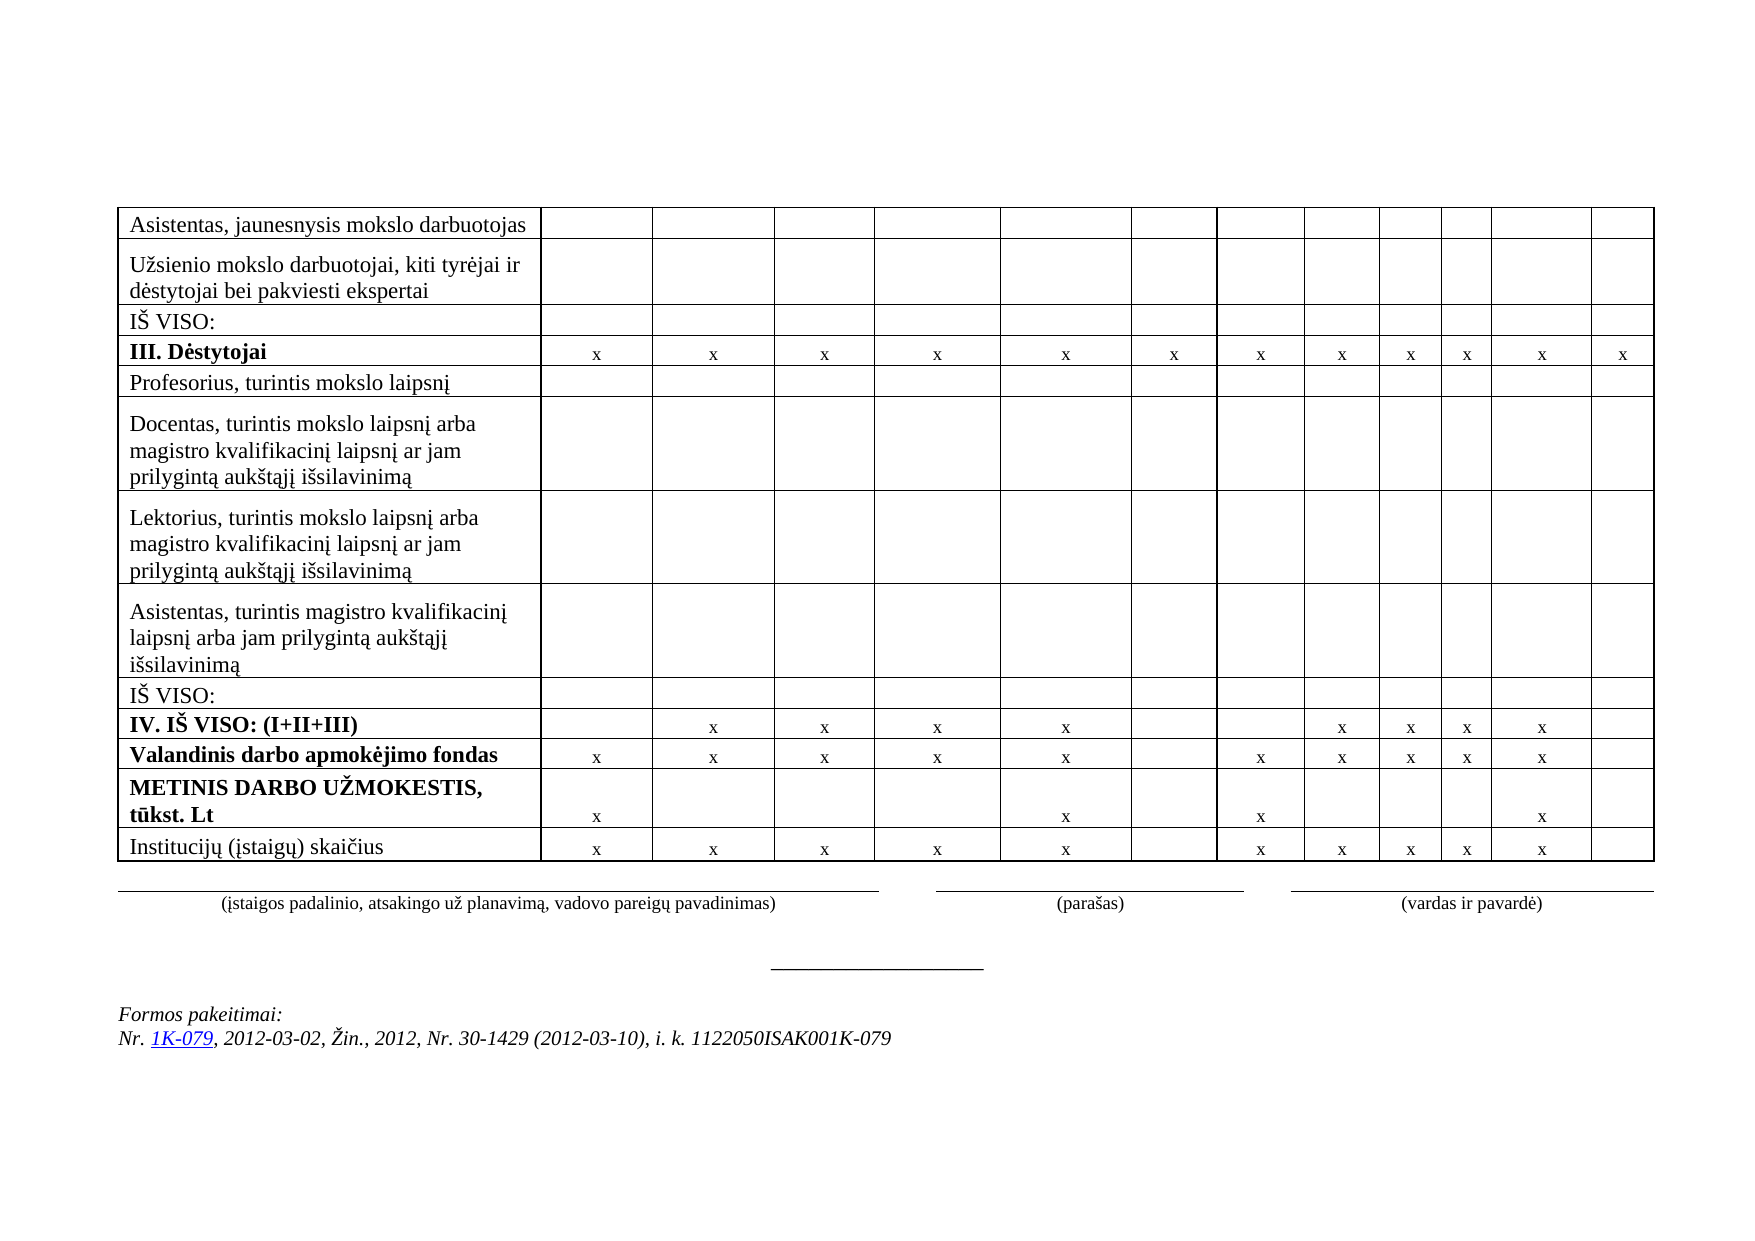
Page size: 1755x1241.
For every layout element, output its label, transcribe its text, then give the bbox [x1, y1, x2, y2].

table_cell [875, 366, 1000, 396]
table_cell x [875, 828, 1000, 860]
table_cell [1442, 491, 1491, 583]
table_cell [1492, 366, 1591, 396]
table_cell [875, 584, 1000, 677]
table_cell [875, 769, 1000, 827]
table_cell [1592, 239, 1653, 303]
table_cell [1132, 828, 1216, 860]
table_cell [875, 208, 1000, 238]
table_cell [1001, 239, 1131, 303]
table_cell x [542, 769, 652, 827]
table_cell [1132, 305, 1216, 335]
table_cell [1305, 769, 1379, 827]
table_cell Asistentas, turintis magistro kvalifikacinį laipsnį arba jam prilygintą aukštąjį išsilavinimą [119, 584, 540, 677]
table_cell [1001, 584, 1131, 677]
table_cell [653, 208, 774, 238]
table_cell x [653, 336, 774, 364]
table_cell Docentas, turintis mokslo laipsnį arba magistro kvalifikacinį laipsnį ar jam prilygintą aukštąjį išsilavinimą [119, 397, 540, 489]
table_cell [1592, 739, 1653, 768]
table_cell [1442, 239, 1491, 303]
table_cell [1380, 366, 1441, 396]
table_header (parašas) [936, 892, 1244, 916]
table_cell [775, 305, 874, 335]
table_cell [1592, 709, 1653, 738]
table_cell x [775, 739, 874, 768]
table_cell [1218, 678, 1304, 708]
table_cell [1380, 208, 1441, 238]
table_cell [1001, 678, 1131, 708]
table_cell [1592, 828, 1653, 860]
table_header [1244, 891, 1291, 916]
table_cell [1592, 769, 1653, 827]
table_cell IŠ VISO: [119, 678, 540, 708]
table_cell x [653, 828, 774, 860]
table_header (įstaigos padalinio, atsakingo už planavimą, vadovo pareigų pavadinimas) [118, 892, 879, 916]
table_header [879, 891, 936, 916]
table_cell [1218, 709, 1304, 738]
table_cell [1132, 208, 1216, 238]
table_cell [1305, 208, 1379, 238]
table_cell [875, 678, 1000, 708]
table_header (vardas ir pavardė) [1291, 892, 1653, 916]
table_cell [1132, 491, 1216, 583]
table_cell [1492, 239, 1591, 303]
table_cell [542, 208, 652, 238]
table_cell [775, 208, 874, 238]
table_cell [1492, 491, 1591, 583]
text _________________ [118, 944, 1636, 973]
table_cell [1305, 678, 1379, 708]
table_cell III. Dėstytojai [119, 336, 540, 364]
table_cell x [875, 336, 1000, 364]
table_cell [875, 397, 1000, 489]
table_cell [1001, 397, 1131, 489]
table_cell [653, 366, 774, 396]
table_cell [875, 305, 1000, 335]
text Nr. 1K-079, 2012-03-02, Žin., 2012, Nr. 30-1429 (2012-03-10), i. k. 1122050ISAK001K-079 [118, 1026, 1636, 1050]
table_cell [653, 769, 774, 827]
table_cell [1132, 584, 1216, 677]
table_cell x [542, 336, 652, 364]
table_cell [1305, 491, 1379, 583]
table_cell [1492, 678, 1591, 708]
table_cell [775, 397, 874, 489]
table_cell [1218, 584, 1304, 677]
table_cell [1380, 239, 1441, 303]
table_cell x [653, 709, 774, 738]
table_cell x [1001, 336, 1131, 364]
table_cell x [1442, 709, 1491, 738]
table_cell [1592, 208, 1653, 238]
table_cell [1442, 305, 1491, 335]
table_cell [1132, 709, 1216, 738]
table_cell [1442, 769, 1491, 827]
table_cell [1442, 584, 1491, 677]
table_cell x [1492, 769, 1591, 827]
table_cell [653, 397, 774, 489]
table_cell x [1001, 709, 1131, 738]
table_cell x [653, 739, 774, 768]
table_cell x [1305, 739, 1379, 768]
table_cell x [542, 828, 652, 860]
table_cell x [1305, 336, 1379, 364]
table_cell x [1218, 739, 1304, 768]
table_cell [1305, 397, 1379, 489]
table_cell [1218, 397, 1304, 489]
table_cell [1380, 491, 1441, 583]
table_cell [1218, 366, 1304, 396]
table_cell x [875, 709, 1000, 738]
table_cell [1592, 305, 1653, 335]
table_cell [1442, 678, 1491, 708]
table_cell x [1305, 709, 1379, 738]
table_cell [653, 491, 774, 583]
table_cell x [875, 739, 1000, 768]
table_cell [1442, 208, 1491, 238]
table_cell [1305, 366, 1379, 396]
table_cell x [1492, 828, 1591, 860]
table_cell [1492, 208, 1591, 238]
table_cell [775, 584, 874, 677]
table_cell [1380, 678, 1441, 708]
table_cell x [1592, 336, 1653, 364]
table_cell [1592, 397, 1653, 489]
table_cell [1132, 678, 1216, 708]
table_cell [1218, 239, 1304, 303]
table_cell [1001, 305, 1131, 335]
table_cell x [1380, 739, 1441, 768]
table_cell x [1218, 336, 1304, 364]
table_cell x [1380, 336, 1441, 364]
table_cell [1001, 366, 1131, 396]
table_cell x [775, 828, 874, 860]
table_cell [1592, 491, 1653, 583]
table_cell IŠ VISO: [119, 305, 540, 335]
table_cell [1380, 769, 1441, 827]
table_cell x [1442, 828, 1491, 860]
table_cell Asistentas, jaunesnysis mokslo darbuotojas [119, 208, 540, 238]
table_cell [1001, 491, 1131, 583]
table_cell [542, 678, 652, 708]
table_cell x [1380, 828, 1441, 860]
table_cell x [1218, 769, 1304, 827]
table_cell [1305, 239, 1379, 303]
table_cell [542, 397, 652, 489]
table_cell [1492, 305, 1591, 335]
table_cell [775, 366, 874, 396]
table_cell [542, 366, 652, 396]
table_cell x [1442, 739, 1491, 768]
table_cell [775, 239, 874, 303]
table_cell Profesorius, turintis mokslo laipsnį [119, 366, 540, 396]
table_cell [875, 239, 1000, 303]
table_cell [1132, 739, 1216, 768]
table_cell [653, 305, 774, 335]
table_cell [1305, 584, 1379, 677]
table_cell [1305, 305, 1379, 335]
table_cell x [775, 709, 874, 738]
table_cell [1442, 366, 1491, 396]
table_cell [1218, 305, 1304, 335]
table_cell [1132, 769, 1216, 827]
table_cell [1380, 584, 1441, 677]
table_cell [1492, 397, 1591, 489]
table_cell [653, 678, 774, 708]
table_cell x [1492, 739, 1591, 768]
table_cell [542, 305, 652, 335]
table_cell x [1132, 336, 1216, 364]
table_cell x [1492, 336, 1591, 364]
table_cell [775, 678, 874, 708]
table_cell [1492, 584, 1591, 677]
table_cell x [1492, 709, 1591, 738]
table_cell [1132, 366, 1216, 396]
table_cell [1592, 584, 1653, 677]
text Formos pakeitimai: [118, 1002, 1636, 1026]
table_cell [1132, 239, 1216, 303]
table_cell [1380, 305, 1441, 335]
table_cell x [1001, 828, 1131, 860]
table_cell [1442, 397, 1491, 489]
table_cell x [1442, 336, 1491, 364]
table_cell Valandinis darbo apmokėjimo fondas [119, 739, 540, 768]
table_cell [542, 709, 652, 738]
table_cell x [1380, 709, 1441, 738]
table_cell x [775, 336, 874, 364]
table_cell [775, 769, 874, 827]
table_cell [542, 491, 652, 583]
table_cell [653, 239, 774, 303]
table_cell Institucijų (įstaigų) skaičius [119, 828, 540, 860]
table_cell [875, 491, 1000, 583]
table_cell [1218, 491, 1304, 583]
table_cell Užsienio mokslo darbuotojai, kiti tyrėjai ir dėstytojai bei pakviesti ekspertai [119, 239, 540, 303]
table_cell [542, 239, 652, 303]
table_cell x [542, 739, 652, 768]
table_cell [1001, 208, 1131, 238]
table_cell [653, 584, 774, 677]
table_cell [1218, 208, 1304, 238]
table_cell x [1218, 828, 1304, 860]
table_cell [1132, 397, 1216, 489]
table_cell Lektorius, turintis mokslo laipsnį arba magistro kvalifikacinį laipsnį ar jam prilygintą aukštąjį išsilavinimą [119, 491, 540, 583]
table_cell [1380, 397, 1441, 489]
table_cell x [1001, 739, 1131, 768]
table_cell x [1305, 828, 1379, 860]
table_cell [1592, 366, 1653, 396]
table_cell x [1001, 769, 1131, 827]
table_cell METINIS DARBO UŽMOKESTIS, tūkst. Lt [119, 769, 540, 827]
table_cell [542, 584, 652, 677]
table_cell [775, 491, 874, 583]
table_cell IV. IŠ VISO: (I+II+III) [119, 709, 540, 738]
table_cell [1592, 678, 1653, 708]
